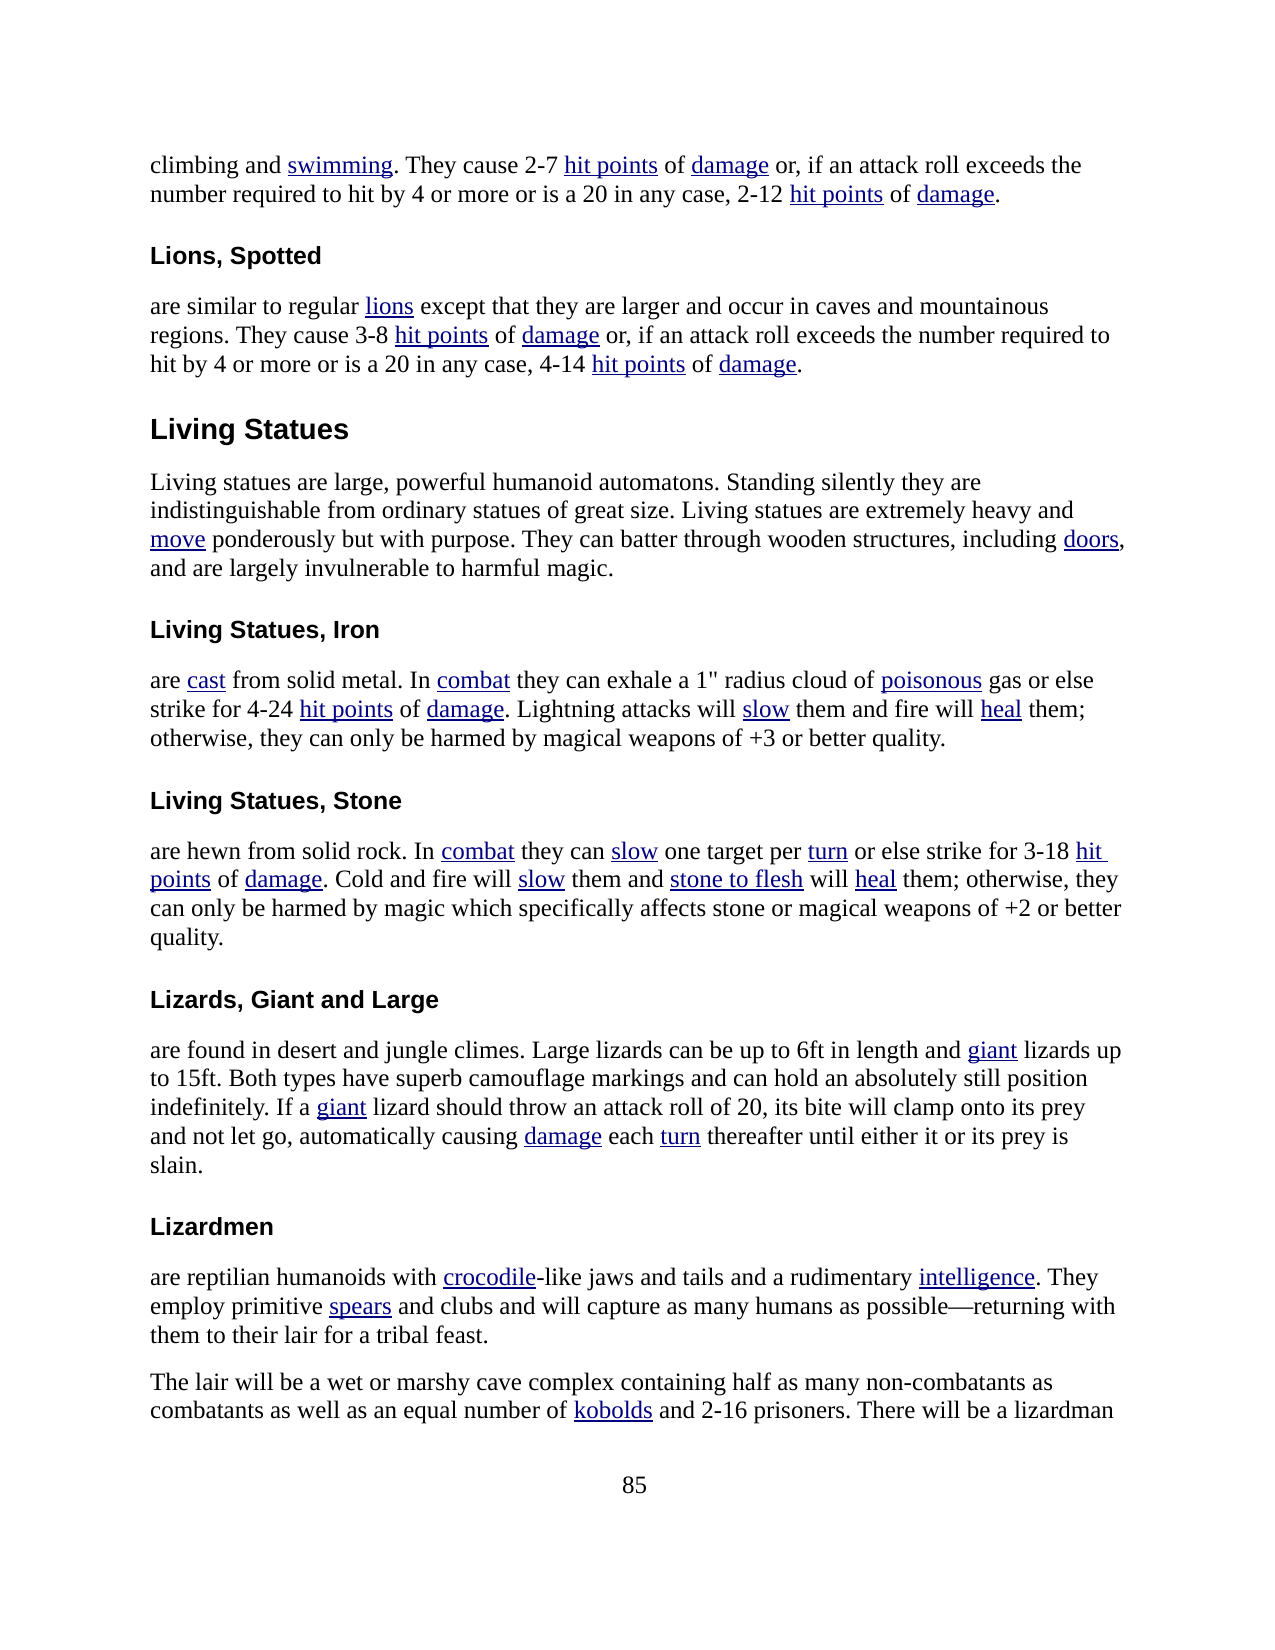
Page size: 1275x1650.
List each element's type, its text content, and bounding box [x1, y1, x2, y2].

subtitle Living Statues, Stone [150, 786, 1125, 814]
text are reptilian humanoids with crocodile-like jaws and tails and a rudimentary intelligence. They employ primitive spears and clubs and will capture as many humans as possible—returning with them to their lair for a tribal feast. [150, 1262, 1125, 1349]
subtitle Lions, Spotted [150, 241, 1125, 270]
subtitle Living Statues, Iron [150, 616, 1125, 644]
text Living statues are large, powerful humanoid automatons. Standing silently they are indistinguishable from ordinary statues of great size. Living statues are extremely heavy and move ponderously but with purpose. They can batter through wooden structures, including doors, and are largely invulnerable to harmful magic. [150, 467, 1125, 582]
text are found in desert and jungle climes. Large lizards can be up to 6ft in length and giant lizards up to 15ft. Both types have superb camouflage markings and can hold an absolutely still position indefinitely. If a giant lizard should throw an attack roll of 20, its bite will clamp onto its prey and not let go, automatically causing damage each turn thereafter until either it or its prey is slain. [150, 1035, 1125, 1178]
subtitle Living Statues [150, 412, 1125, 445]
text are hewn from solid rock. In combat they can slow one target per turn or else strike for 3-18 hit points of damage. Cold and fire will slow them and stone to flesh will heal them; otherwise, they can only be harmed by magic which specifically affects stone or magical weapons of +2 or better quality. [150, 836, 1125, 951]
subtitle Lizards, Giant and Large [150, 985, 1125, 1013]
text are similar to regular lions except that they are larger and occur in caves and mountainous regions. They cause 3-8 hit points of damage or, if an attack roll exceeds the number required to hit by 4 or more or is a 20 in any case, 4-14 hit points of damage. [150, 291, 1125, 378]
subtitle Lizardmen [150, 1212, 1125, 1241]
text are cast from solid metal. In combat they can exhale a 1" radius cloud of poisonous gas or else strike for 4-24 hit points of damage. Lightning attacks will slow them and fire will heal them; otherwise, they can only be harmed by magical weapons of +3 or better quality. [150, 666, 1125, 752]
text climbing and swimming. They cause 2-7 hit points of damage or, if an attack roll exceeds the number required to hit by 4 or more or is a 20 in any case, 2-12 hit points of damage. [150, 150, 1125, 207]
text The lair will be a wet or marshy cave complex containing half as many non-combatants as combatants as well as an equal number of kobolds and 2-16 prisoners. There will be a lizardman [150, 1367, 1125, 1424]
